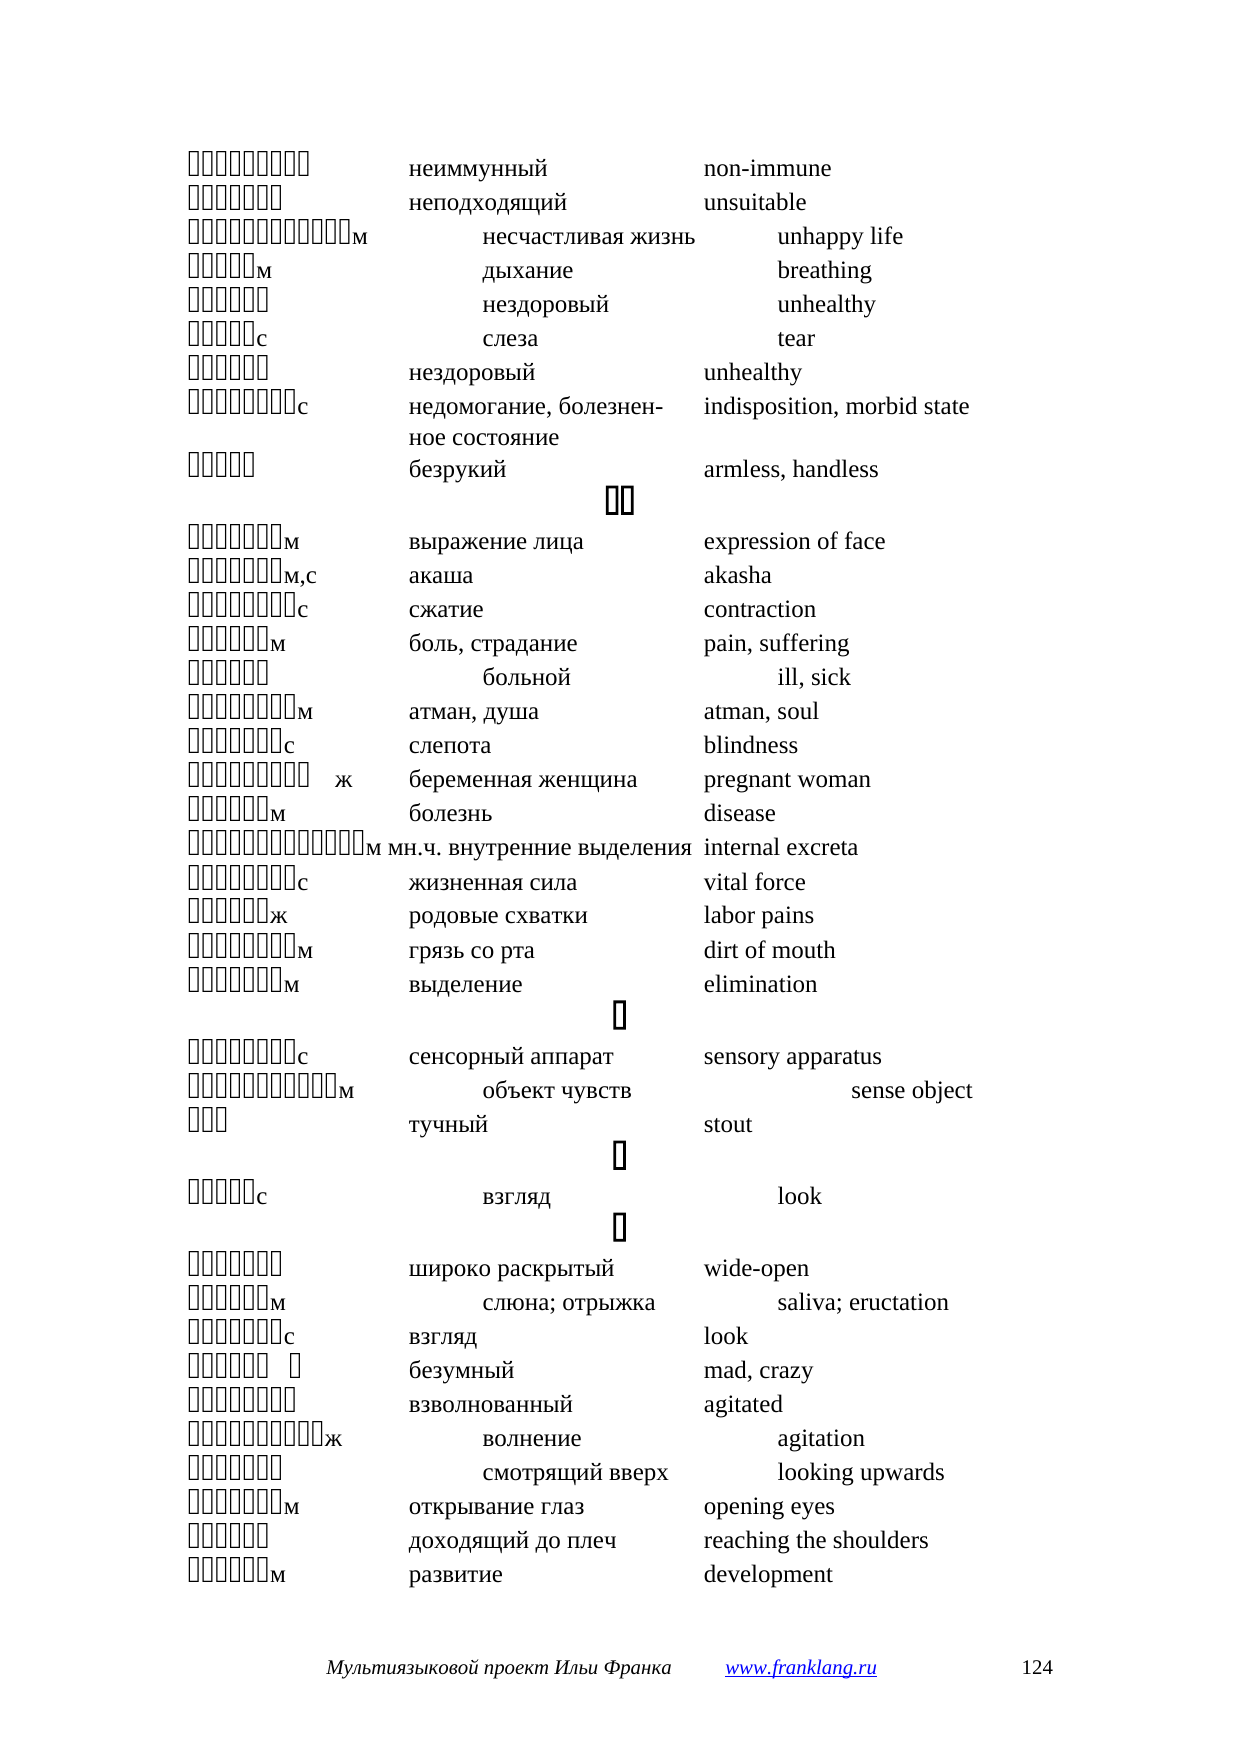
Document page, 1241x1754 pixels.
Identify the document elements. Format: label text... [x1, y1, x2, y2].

text  безрукий armless, handless [187, 451, 1053, 485]
text  тучный stout [187, 1106, 1053, 1140]
text  широко раскрытый wide-open [187, 1250, 1053, 1284]
text м болезнь disease [187, 796, 1053, 830]
text м боль, страдание pain, suffering [187, 625, 1053, 659]
text м объект чувств sense object [187, 1072, 1053, 1106]
text  [187, 1212, 1053, 1250]
text  неподходящий unsuitable [187, 184, 1053, 218]
text с сенсорный аппарат sensory apparatus [187, 1038, 1053, 1072]
text  нездоровый unhealthy [187, 354, 1053, 388]
text  взволнованный agitated [187, 1386, 1053, 1420]
text  нездоровый unhealthy [187, 286, 1053, 320]
text м,с акаша akasha [187, 557, 1053, 591]
text ное состояние [187, 422, 1053, 451]
text с жизненная сила vital force [187, 864, 1053, 898]
text с взгляд look [187, 1178, 1053, 1212]
text  неиммунный non-immune [187, 150, 1053, 184]
text  ж беременная женщина pregnant woman [187, 762, 1053, 796]
text   безумный mad, crazy [187, 1352, 1053, 1386]
text  смотрящий вверх looking upwards [187, 1454, 1053, 1488]
text м открывание глаз opening eyes [187, 1488, 1053, 1523]
text  [187, 1000, 1053, 1038]
text с сжатие contraction [187, 591, 1053, 625]
text  доходящий до плеч reaching the shoulders [187, 1523, 1053, 1557]
text ж родовые схватки labor pains [187, 898, 1053, 932]
text м несчастливая жизнь unhappy life [187, 218, 1053, 252]
text м грязь со рта dirt of mouth [187, 932, 1053, 966]
text м выражение лица expression of face [187, 523, 1053, 557]
text  [187, 485, 1053, 523]
text м мн.ч. внутренние выделения internal excreta [187, 830, 1053, 864]
text с слеза tear [187, 320, 1053, 354]
text м атман, душа atman, soul [187, 693, 1053, 728]
text  больной ill, sick [187, 659, 1053, 693]
text м слюна; отрыжка saliva; eructation [187, 1284, 1053, 1318]
text  [187, 1140, 1053, 1178]
text м развитие development [187, 1557, 1053, 1591]
text с слепота blindness [187, 728, 1053, 762]
text м выделение elimination [187, 966, 1053, 1000]
text ж волнение agitation [187, 1420, 1053, 1454]
text с недомогание, болезнен- indisposition, morbid state [187, 388, 1053, 422]
text с взгляд look [187, 1318, 1053, 1352]
text м дыхание breathing [187, 252, 1053, 286]
